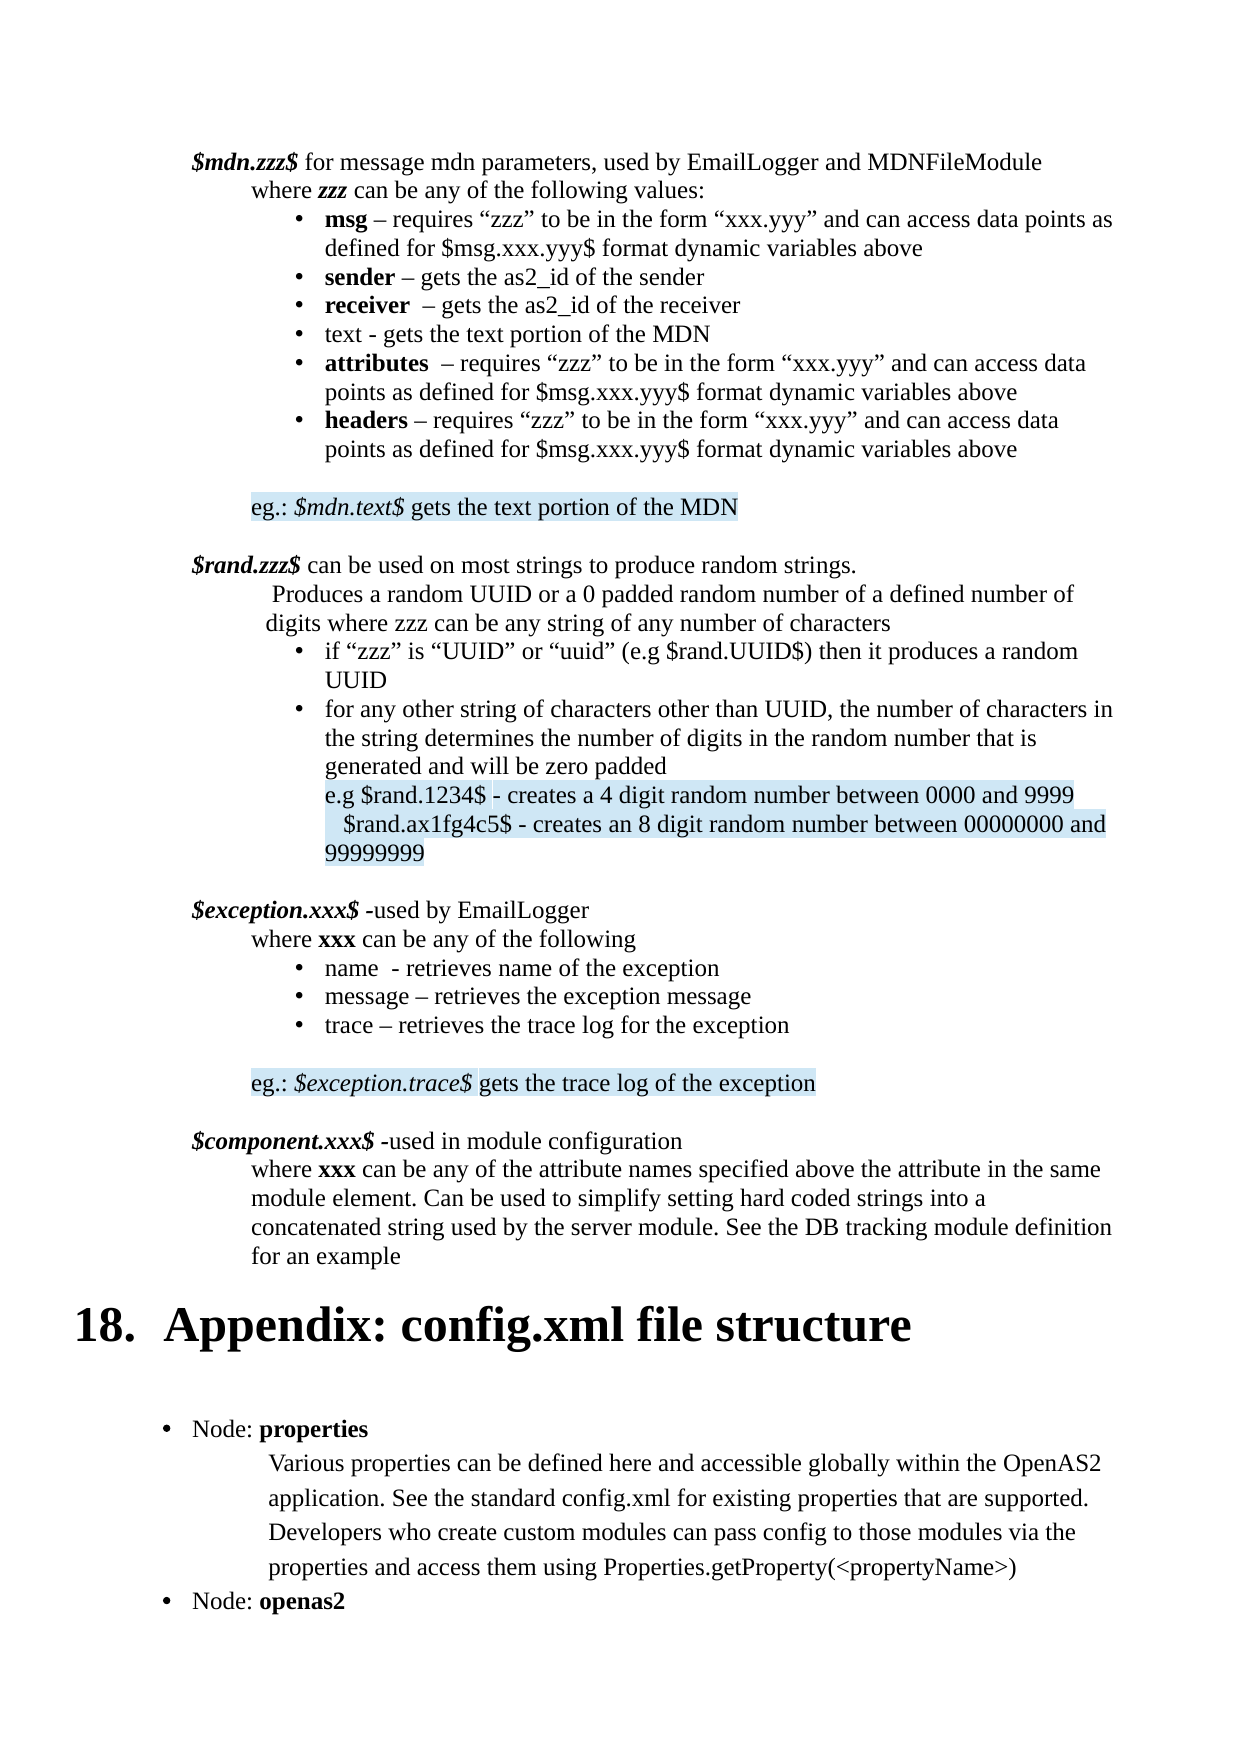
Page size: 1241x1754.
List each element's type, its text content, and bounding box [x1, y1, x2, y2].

list $rand.ax1fg4c5$ - creates an 8 digit random number between 00000000 and 99999999 [295, 809, 1122, 866]
list sender – gets the as2_id of the sender [295, 262, 1122, 291]
list text - gets the text portion of the MDN [295, 319, 1122, 348]
subtitle $exception.xxx$ -used by EmailLogger [162, 895, 1122, 924]
text Various properties can be defined here and accessible globally within the OpenAS2 application. See the standard config.xml for existing properties that are supported. Developers who create custom modules can pass config to those modules via the properties and access them using Properties.getProperty(<propertyName>) [268, 1448, 1122, 1580]
list trace – retrieves the trace log for the exception [295, 1010, 1122, 1039]
subtitle Appendix: config.xml file structure [73, 1294, 1122, 1352]
list if “zzz” is “UUID” or “uuid” (e.g $rand.UUID$) then it produces a random UUID [295, 636, 1122, 694]
subtitle $rand.zzz$ can be used on most strings to produce random strings. [162, 550, 1122, 579]
list Node: properties [162, 1414, 1122, 1442]
subtitle $mdn.zzz$ for message mdn parameters, used by EmailLogger and MDNFileModule [162, 147, 1122, 176]
list for any other string of characters other than UUID, the number of characters in the string determines the number of digits in the random number that is generated and will be zero padded [295, 694, 1122, 780]
list name - retrieves name of the exception [295, 953, 1122, 981]
list Node: openas2 [162, 1586, 1122, 1615]
list message – retrieves the exception message [295, 981, 1122, 1010]
list headers – requires “zzz” to be in the form “xxx.yyy” and can access data points as defined for $msg.xxx.yyy$ format dynamic variables above [295, 406, 1122, 463]
list eg.: $exception.trace$ gets the trace log of the exception [221, 1039, 1122, 1096]
list where zzz can be any of the following values: [221, 176, 1122, 204]
list eg.: $mdn.text$ gets the text portion of the MDN [221, 463, 1122, 521]
list attributes – requires “zzz” to be in the form “xxx.yyy” and can access data points as defined for $msg.xxx.yyy$ format dynamic variables above [295, 348, 1122, 406]
subtitle $component.xxx$ -used in module configuration [162, 1126, 1122, 1154]
subtitle Produces a random UUID or a 0 padded random number of a defined number of digits where zzz can be any string of any number of characters [236, 579, 1122, 636]
list where xxx can be any of the following [221, 924, 1122, 953]
list e.g $rand.1234$ - creates a 4 digit random number between 0000 and 9999 [295, 780, 1122, 809]
list receiver – gets the as2_id of the receiver [295, 291, 1122, 319]
list msg – requires “zzz” to be in the form “xxx.yyy” and can access data points as defined for $msg.xxx.yyy$ format dynamic variables above [295, 204, 1122, 262]
list where xxx can be any of the attribute names specified above the attribute in the same module element. Can be used to simplify setting hard coded strings into a concatenated string used by the server module. See the DB tracking module definition for an example [221, 1154, 1122, 1269]
